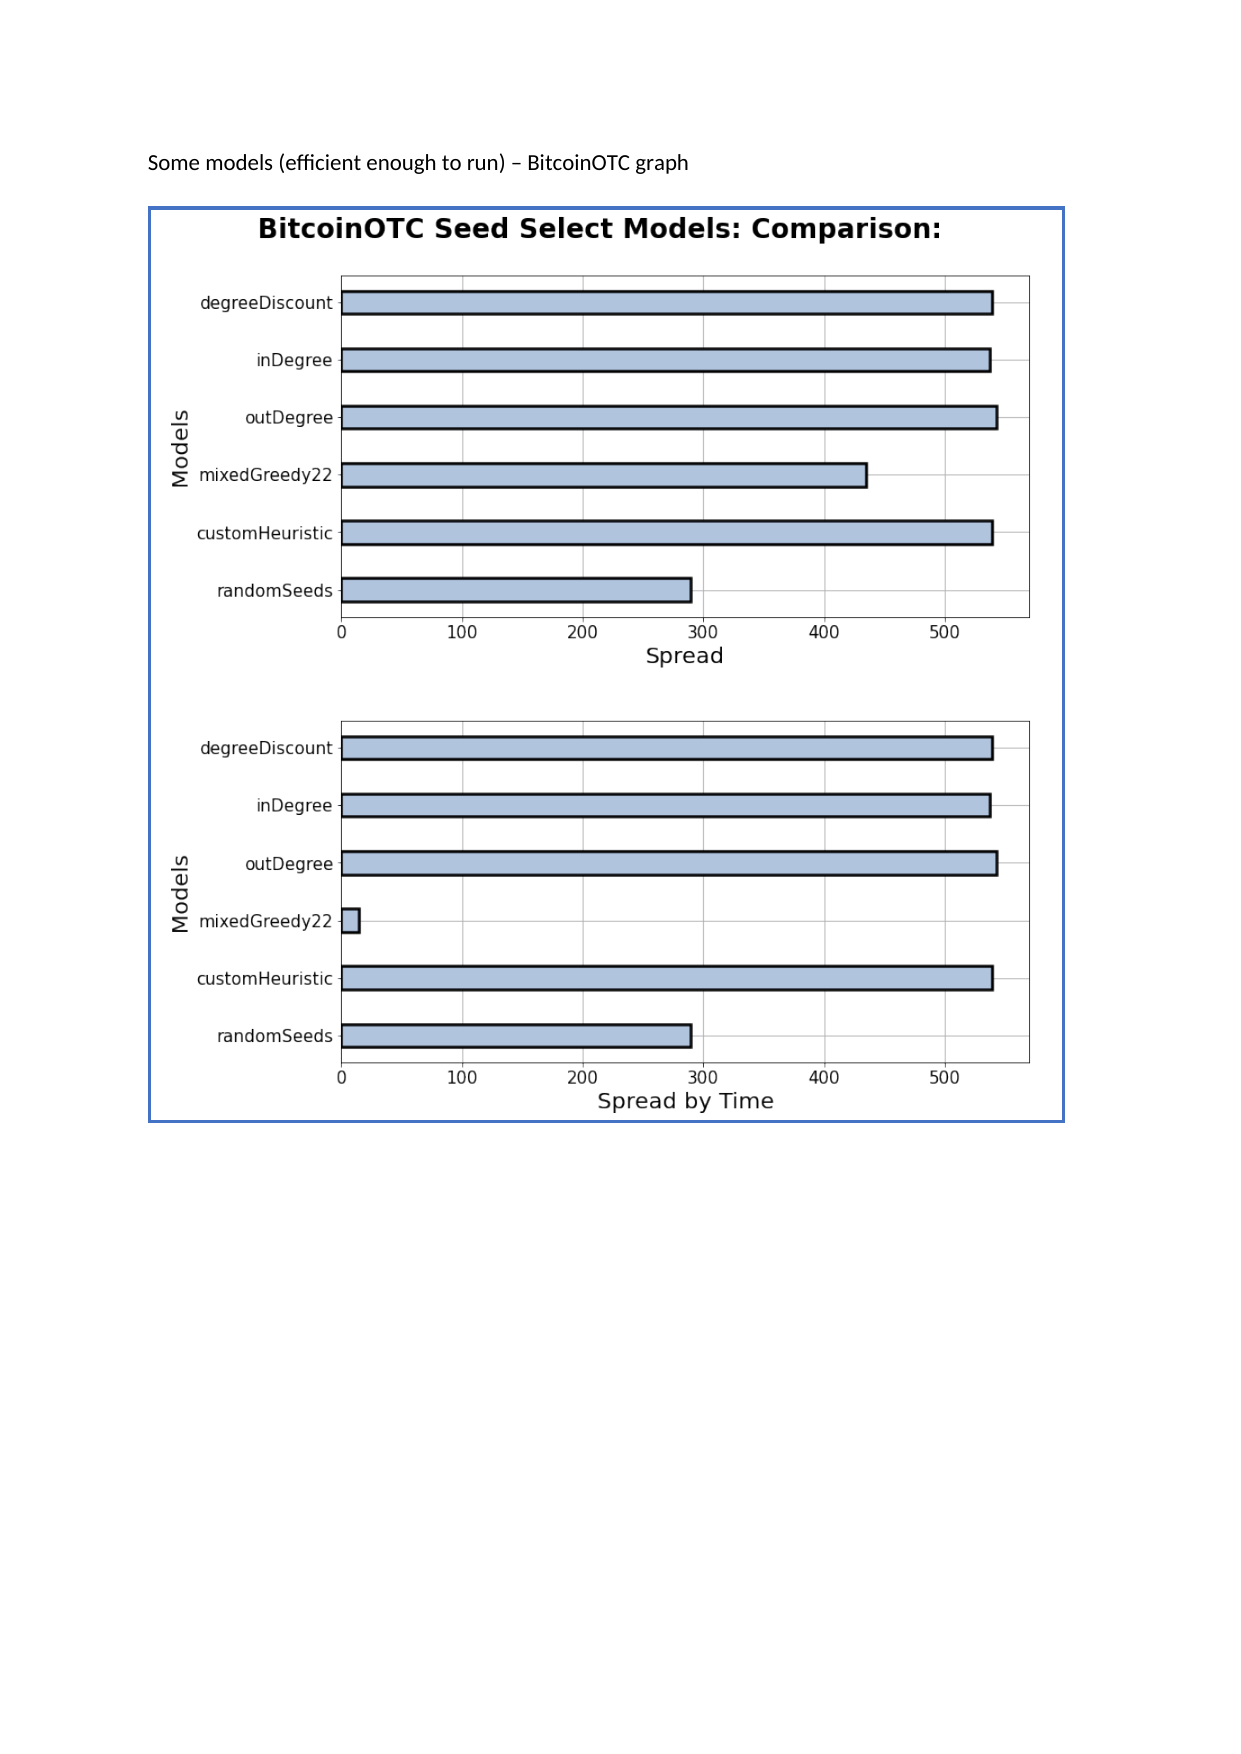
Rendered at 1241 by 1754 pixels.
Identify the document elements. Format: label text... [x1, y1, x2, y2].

text Some models (efficient enough to run) – BitcoinOTC graph [148, 148, 1092, 176]
